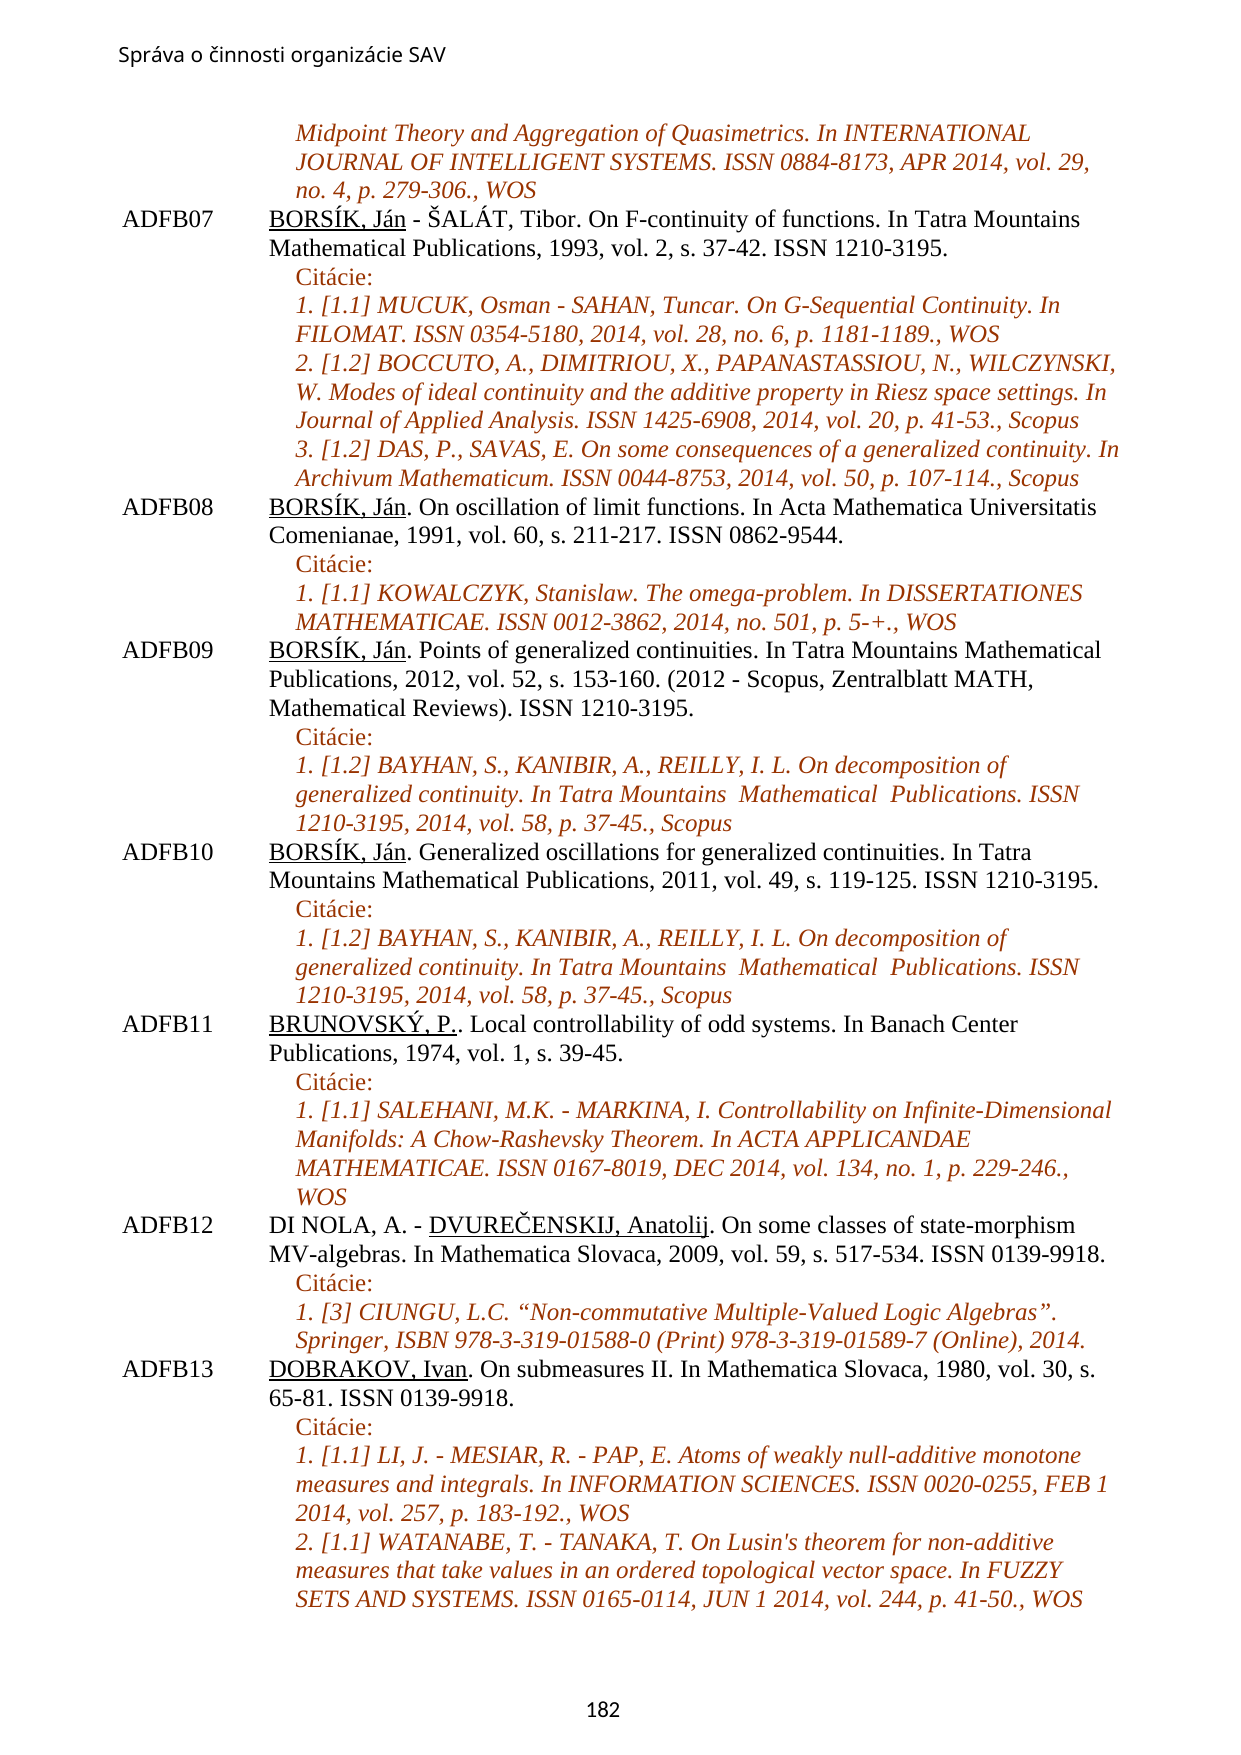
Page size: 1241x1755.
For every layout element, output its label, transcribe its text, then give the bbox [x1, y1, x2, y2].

table_header BRUNOVSKÝ, P.. Local controllability of odd systems. In Banach Center Publications, 1974, vol. 1, s. 39-45. [269, 1009, 1122, 1067]
table_header ADFB11 [122, 1009, 269, 1067]
text Citácie: [295, 262, 1122, 291]
table_header BORSÍK, Ján. Generalized oscillations for generalized continuities. In Tatra Mountains Mathematical Publications, 2011, vol. 49, s. 119-125. ISSN 1210-3195. [269, 837, 1122, 894]
text 1. [1.2] BAYHAN, S., KANIBIR, A., REILLY, I. L. On decomposition of generalized continuity. In Tatra Mountains Mathematical Publications. ISSN 1210-3195, 2014, vol. 58, p. 37-45., Scopus [295, 923, 1122, 1009]
text 2. [1.1] WATANABE, T. - TANAKA, T. On Lusin's theorem for non-additive measures that take values in an ordered topological vector space. In FUZZY SETS AND SYSTEMS. ISSN 0165-0114, JUN 1 2014, vol. 244, p. 41-50., WOS [295, 1527, 1122, 1613]
table_header DI NOLA, A. - DVUREČENSKIJ, Anatolij. On some classes of state-morphism MV-algebras. In Mathematica Slovaca, 2009, vol. 59, s. 517-534. ISSN 0139-9918. [269, 1211, 1122, 1268]
table_header BORSÍK, Ján - ŠALÁT, Tibor. On F-continuity of functions. In Tatra Mountains Mathematical Publications, 1993, vol. 2, s. 37-42. ISSN 1210-3195. [269, 204, 1122, 262]
text Citácie: [295, 894, 1122, 923]
text 1. [1.1] LI, J. - MESIAR, R. - PAP, E. Atoms of weakly null-additive monotone measures and integrals. In INFORMATION SCIENCES. ISSN 0020-0255, FEB 1 2014, vol. 257, p. 183-192., WOS [295, 1441, 1122, 1527]
text 2. [1.2] BOCCUTO, A., DIMITRIOU, X., PAPANASTASSIOU, N., WILCZYNSKI, W. Modes of ideal continuity and the additive property in Riesz space settings. In Journal of Applied Analysis. ISSN 1425-6908, 2014, vol. 20, p. 41-53., Scopus [295, 348, 1122, 434]
table_header BORSÍK, Ján. Points of generalized continuities. In Tatra Mountains Mathematical Publications, 2012, vol. 52, s. 153-160. (2012 - Scopus, Zentralblatt MATH, Mathematical Reviews). ISSN 1210-3195. [269, 636, 1122, 722]
table_header ADFB09 [122, 636, 269, 722]
table_header DOBRAKOV, Ivan. On submeasures II. In Mathematica Slovaca, 1980, vol. 30, s. 65-81. ISSN 0139-9918. [269, 1354, 1122, 1412]
text Citácie: [295, 1268, 1122, 1297]
text Citácie: [295, 549, 1122, 578]
text Midpoint Theory and Aggregation of Quasimetrics. In INTERNATIONAL JOURNAL OF INTELLIGENT SYSTEMS. ISSN 0884-8173, APR 2014, vol. 29, no. 4, p. 279-306., WOS [295, 118, 1122, 204]
table_header BORSÍK, Ján. On oscillation of limit functions. In Acta Mathematica Universitatis Comenianae, 1991, vol. 60, s. 211-217. ISSN 0862-9544. [269, 492, 1122, 549]
table_header ADFB12 [122, 1211, 269, 1268]
text Citácie: [295, 1412, 1122, 1441]
table_header ADFB13 [122, 1354, 269, 1412]
table_header ADFB10 [122, 837, 269, 894]
table_header ADFB08 [122, 492, 269, 549]
text 3. [1.2] DAS, P., SAVAS, E. On some consequences of a generalized continuity. In Archivum Mathematicum. ISSN 0044-8753, 2014, vol. 50, p. 107-114., Scopus [295, 434, 1122, 492]
text Citácie: [295, 722, 1122, 751]
text 1. [1.1] KOWALCZYK, Stanislaw. The omega-problem. In DISSERTATIONES MATHEMATICAE. ISSN 0012-3862, 2014, no. 501, p. 5-+., WOS [295, 578, 1122, 636]
text 1. [1.1] MUCUK, Osman - SAHAN, Tuncar. On G-Sequential Continuity. In FILOMAT. ISSN 0354-5180, 2014, vol. 28, no. 6, p. 1181-1189., WOS [295, 291, 1122, 348]
text 1. [1.1] SALEHANI, M.K. - MARKINA, I. Controllability on Infinite-Dimensional Manifolds: A Chow-Rashevsky Theorem. In ACTA APPLICANDAE MATHEMATICAE. ISSN 0167-8019, DEC 2014, vol. 134, no. 1, p. 229-246., WOS [295, 1096, 1122, 1211]
text 1. [1.2] BAYHAN, S., KANIBIR, A., REILLY, I. L. On decomposition of generalized continuity. In Tatra Mountains Mathematical Publications. ISSN 1210-3195, 2014, vol. 58, p. 37-45., Scopus [295, 751, 1122, 837]
text 1. [3] CIUNGU, L.C. “Non-commutative Multiple-Valued Logic Algebras”. Springer, ISBN 978-3-319-01588-0 (Print) 978-3-319-01589-7 (Online), 2014. [295, 1297, 1122, 1354]
table_header ADFB07 [122, 204, 269, 262]
text Citácie: [295, 1067, 1122, 1096]
